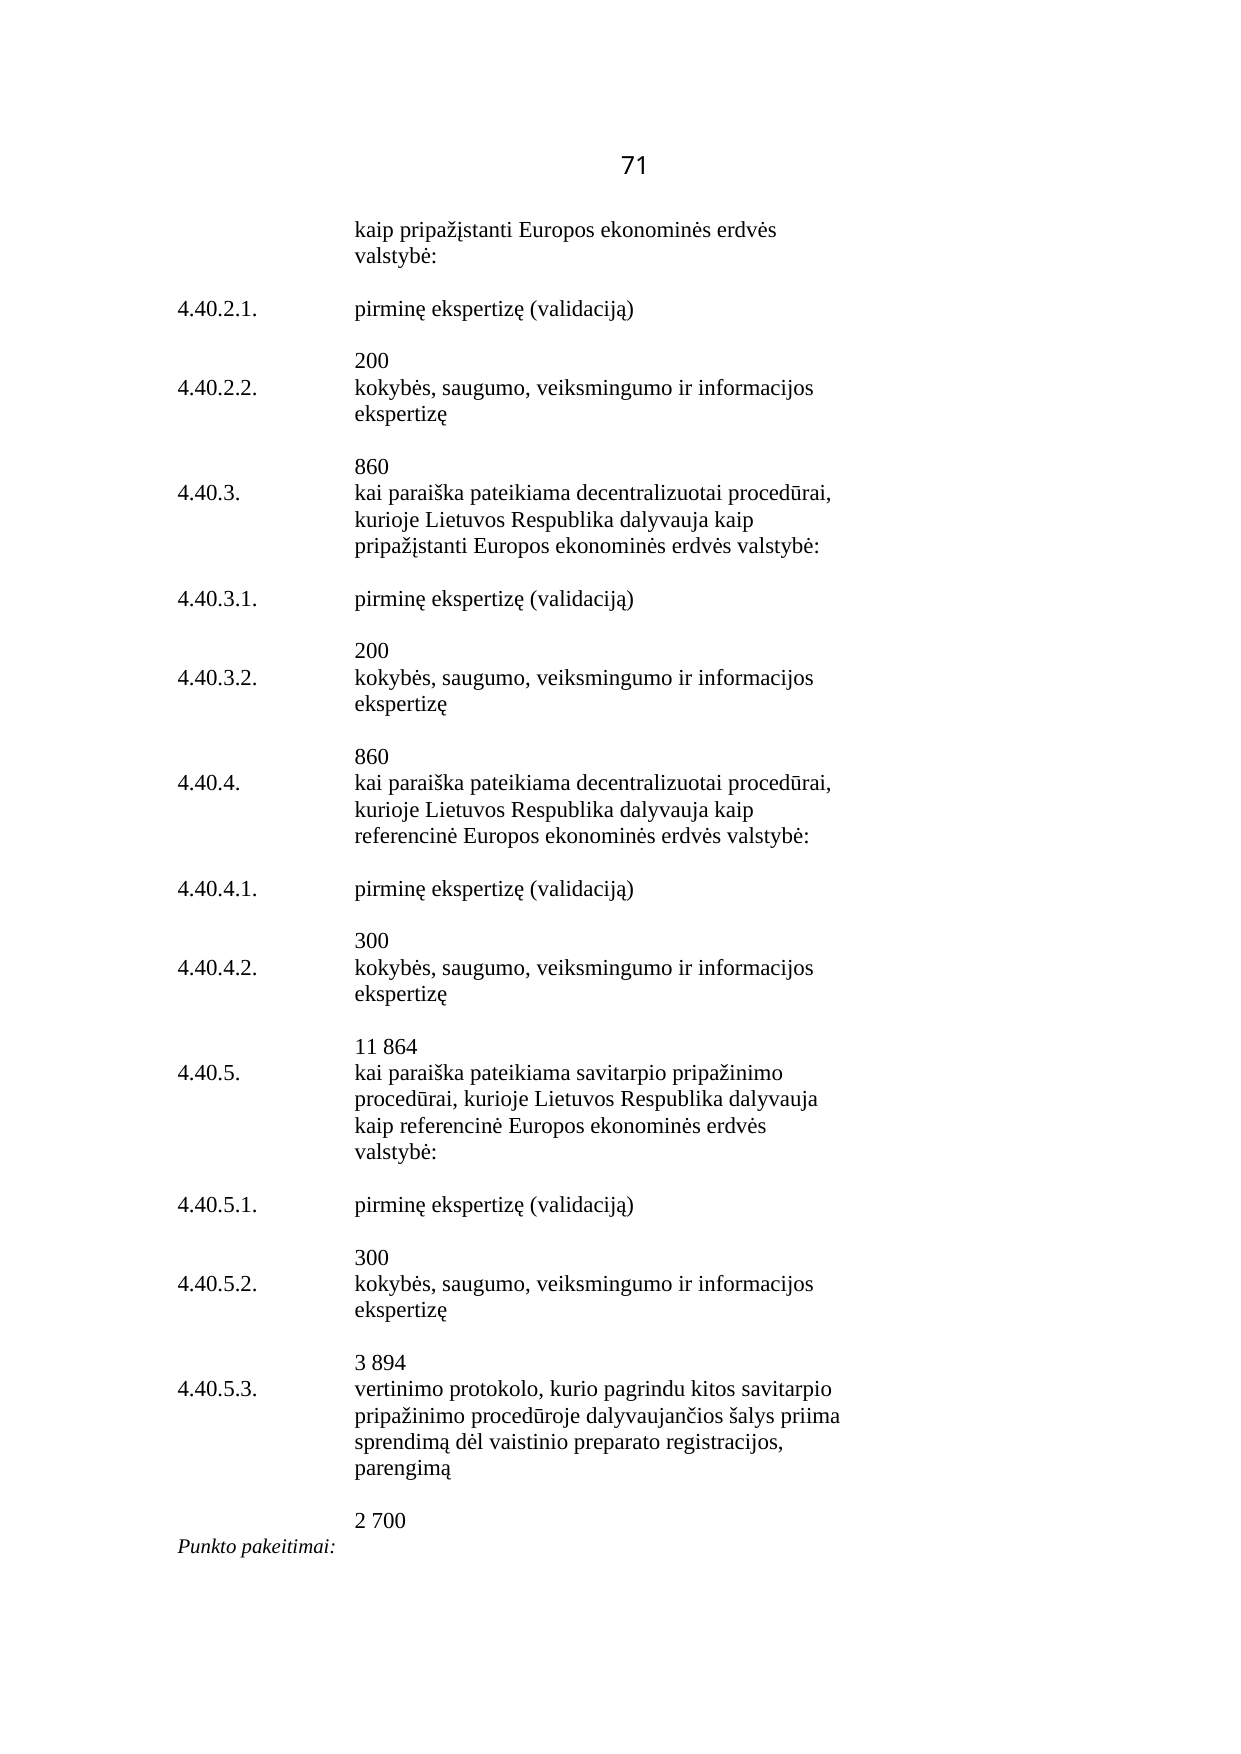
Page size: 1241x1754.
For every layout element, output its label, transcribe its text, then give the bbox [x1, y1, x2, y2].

text Punkto pakeitimai: [177, 1533, 1092, 1558]
text 4.40.4. kai paraiška pateikiama decentralizuotai procedūrai, kurioje Lietuvos Respublika dalyvauja kaip referencinė Europos ekonominės erdvės valstybė: [177, 769, 841, 875]
text 4.40.3. kai paraiška pateikiama decentralizuotai procedūrai, kurioje Lietuvos Respublika dalyvauja kaip pripažįstanti Europos ekonominės erdvės valstybė: [177, 479, 841, 585]
text kaip pripažįstanti Europos ekonominės erdvės valstybė: [177, 216, 841, 295]
text 4.40.3.1. pirminę ekspertizę (validaciją) 200 [177, 585, 841, 664]
text 4.40.3.2. kokybės, saugumo, veiksmingumo ir informacijos ekspertizę 860 [177, 664, 841, 769]
text 4.40.4.2. kokybės, saugumo, veiksmingumo ir informacijos ekspertizę 11 864 [177, 954, 841, 1059]
text 4.40.5.2. kokybės, saugumo, veiksmingumo ir informacijos ekspertizę 3 894 [177, 1270, 841, 1375]
text 4.40.5.3. vertinimo protokolo, kurio pagrindu kitos savitarpio pripažinimo procedūroje dalyvaujančios šalys priima sprendimą dėl vaistinio preparato registracijos, parengimą 2 700 [177, 1375, 841, 1533]
text 4.40.4.1. pirminę ekspertizę (validaciją) 300 [177, 875, 841, 954]
text 4.40.5.1. pirminę ekspertizę (validaciją) 300 [177, 1191, 841, 1270]
text 4.40.2.1. pirminę ekspertizę (validaciją) 200 [177, 295, 841, 374]
text 4.40.2.2. kokybės, saugumo, veiksmingumo ir informacijos ekspertizę 860 [177, 374, 841, 479]
text 4.40.5. kai paraiška pateikiama savitarpio pripažinimo procedūrai, kurioje Lietuvos Respublika dalyvauja kaip referencinė Europos ekonominės erdvės valstybė: [177, 1059, 841, 1191]
